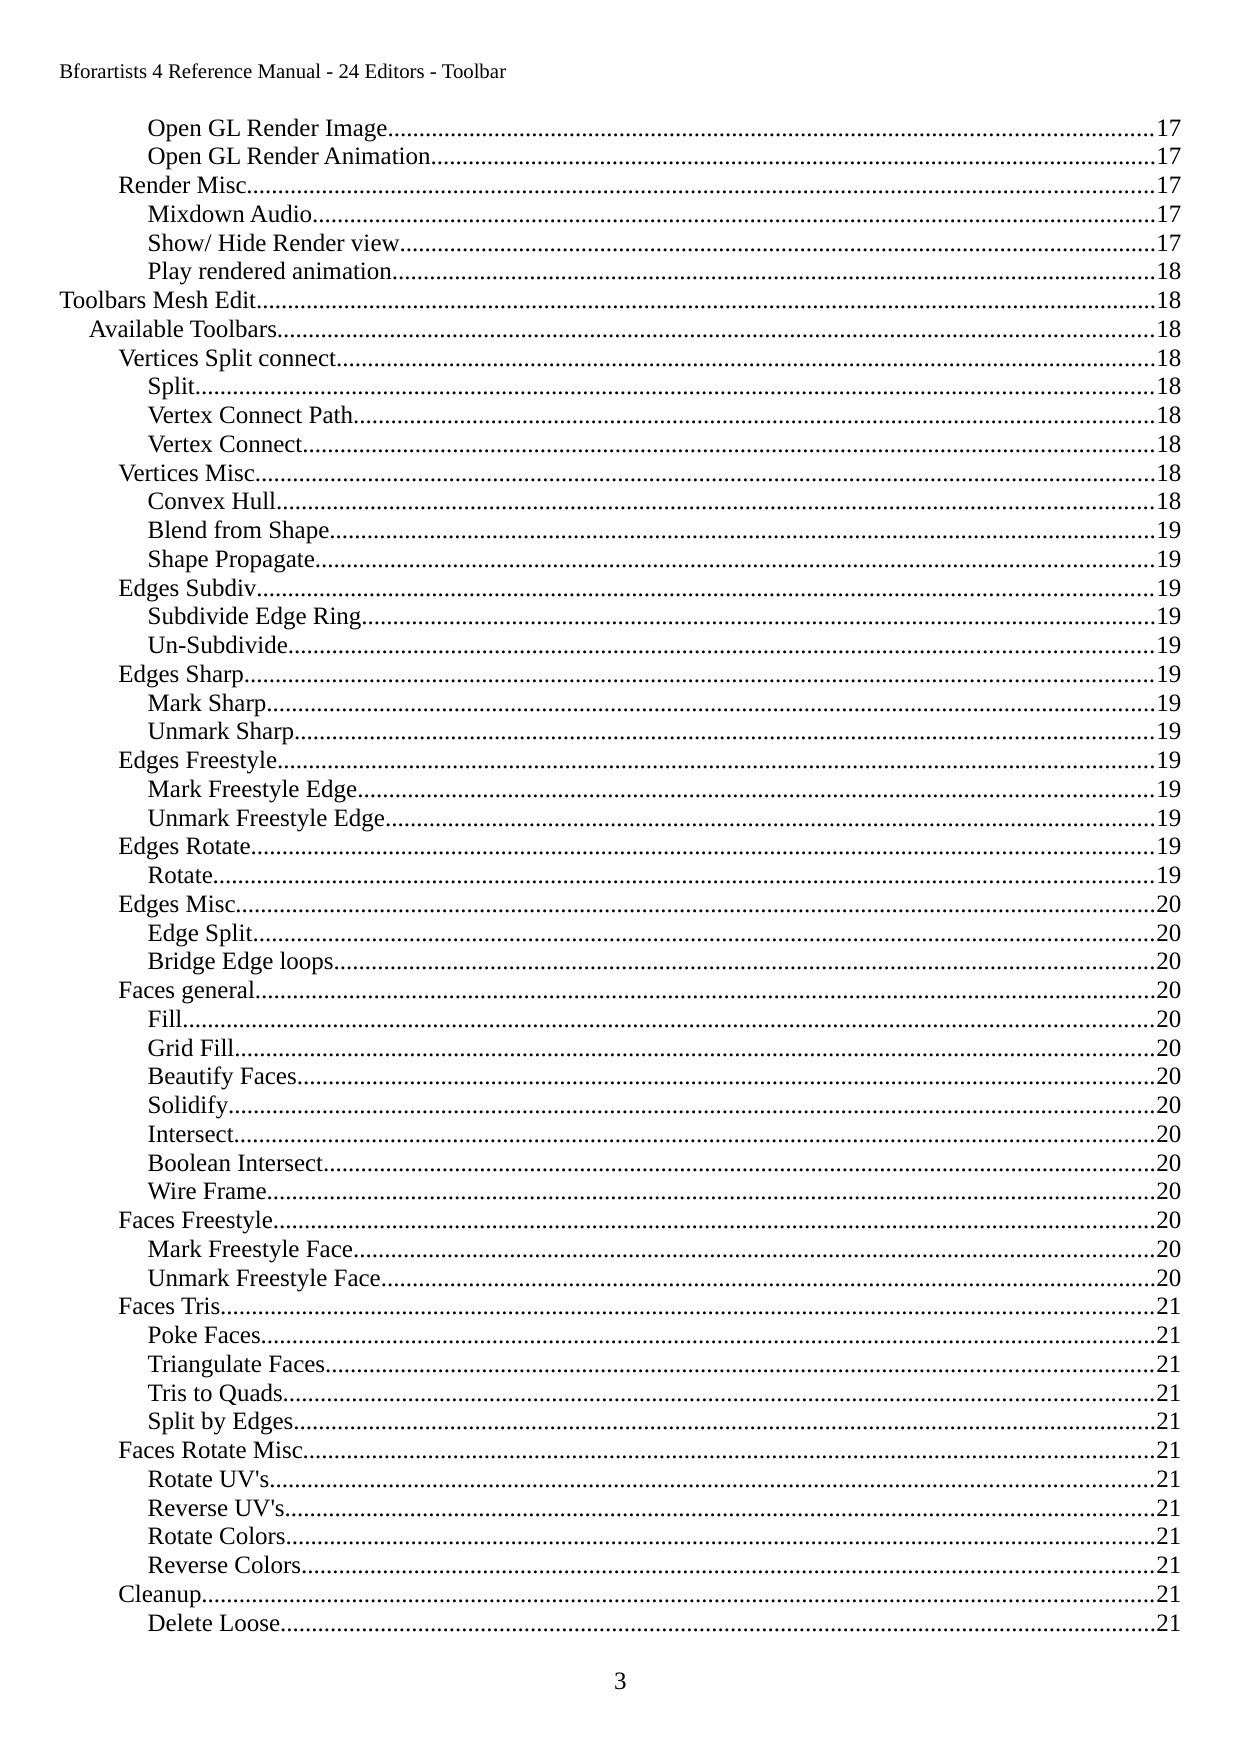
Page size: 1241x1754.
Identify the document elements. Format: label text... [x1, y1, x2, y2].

text Poke Faces 21 [147, 1320, 1181, 1349]
text Mark Sharp 19 [147, 688, 1181, 716]
text Edge Split 20 [147, 918, 1181, 946]
text Available Toolbars 18 [88, 314, 1181, 343]
text Boolean Intersect 20 [147, 1148, 1181, 1176]
text Blend from Shape 19 [147, 515, 1181, 544]
text Unmark Freestyle Edge 19 [147, 803, 1181, 831]
text Reverse UV's 21 [147, 1493, 1181, 1521]
text Cleanup 21 [118, 1579, 1181, 1608]
text Open GL Render Image 17 [147, 113, 1181, 141]
text Tris to Quads 21 [147, 1378, 1181, 1406]
text Fill 20 [147, 1004, 1181, 1033]
text Vertices Misc 18 [118, 458, 1181, 486]
text Faces Rotate Misc 21 [118, 1435, 1181, 1464]
text Rotate UV's 21 [147, 1464, 1181, 1493]
text Faces general 20 [118, 975, 1181, 1004]
text Mixdown Audio 17 [147, 199, 1181, 228]
text Render Misc 17 [118, 170, 1181, 199]
text Unmark Freestyle Face 20 [147, 1263, 1181, 1291]
text Un-Subdivide 19 [147, 630, 1181, 659]
text Show/ Hide Render view 17 [147, 228, 1181, 256]
text Split 18 [147, 371, 1181, 400]
text Split by Edges 21 [147, 1406, 1181, 1435]
text Unmark Sharp 19 [147, 716, 1181, 745]
text Convex Hull 18 [147, 486, 1181, 515]
text Edges Freestyle 19 [118, 745, 1181, 774]
text Edges Sharp 19 [118, 659, 1181, 688]
text Edges Rotate 19 [118, 831, 1181, 860]
text Rotate Colors 21 [147, 1521, 1181, 1550]
text Shape Propagate 19 [147, 544, 1181, 573]
text Toolbars Mesh Edit 18 [59, 285, 1181, 314]
text Solidify 20 [147, 1090, 1181, 1119]
text Intersect 20 [147, 1119, 1181, 1148]
text Open GL Render Animation 17 [147, 141, 1181, 170]
text Faces Freestyle 20 [118, 1205, 1181, 1234]
text Wire Frame 20 [147, 1176, 1181, 1205]
text Faces Tris 21 [118, 1291, 1181, 1320]
text Mark Freestyle Edge 19 [147, 774, 1181, 803]
text Subdivide Edge Ring 19 [147, 601, 1181, 630]
text Rotate 19 [147, 860, 1181, 889]
text Vertex Connect Path 18 [147, 400, 1181, 429]
text Delete Loose 21 [147, 1608, 1181, 1636]
text Reverse Colors 21 [147, 1550, 1181, 1579]
text Beautify Faces 20 [147, 1061, 1181, 1090]
text Vertex Connect 18 [147, 429, 1181, 458]
text Edges Misc 20 [118, 889, 1181, 918]
text Bridge Edge loops 20 [147, 946, 1181, 975]
text Grid Fill 20 [147, 1033, 1181, 1061]
text Vertices Split connect 18 [118, 343, 1181, 371]
text Edges Subdiv 19 [118, 573, 1181, 601]
text Mark Freestyle Face 20 [147, 1234, 1181, 1263]
text Triangulate Faces 21 [147, 1349, 1181, 1378]
text Play rendered animation 18 [147, 256, 1181, 285]
